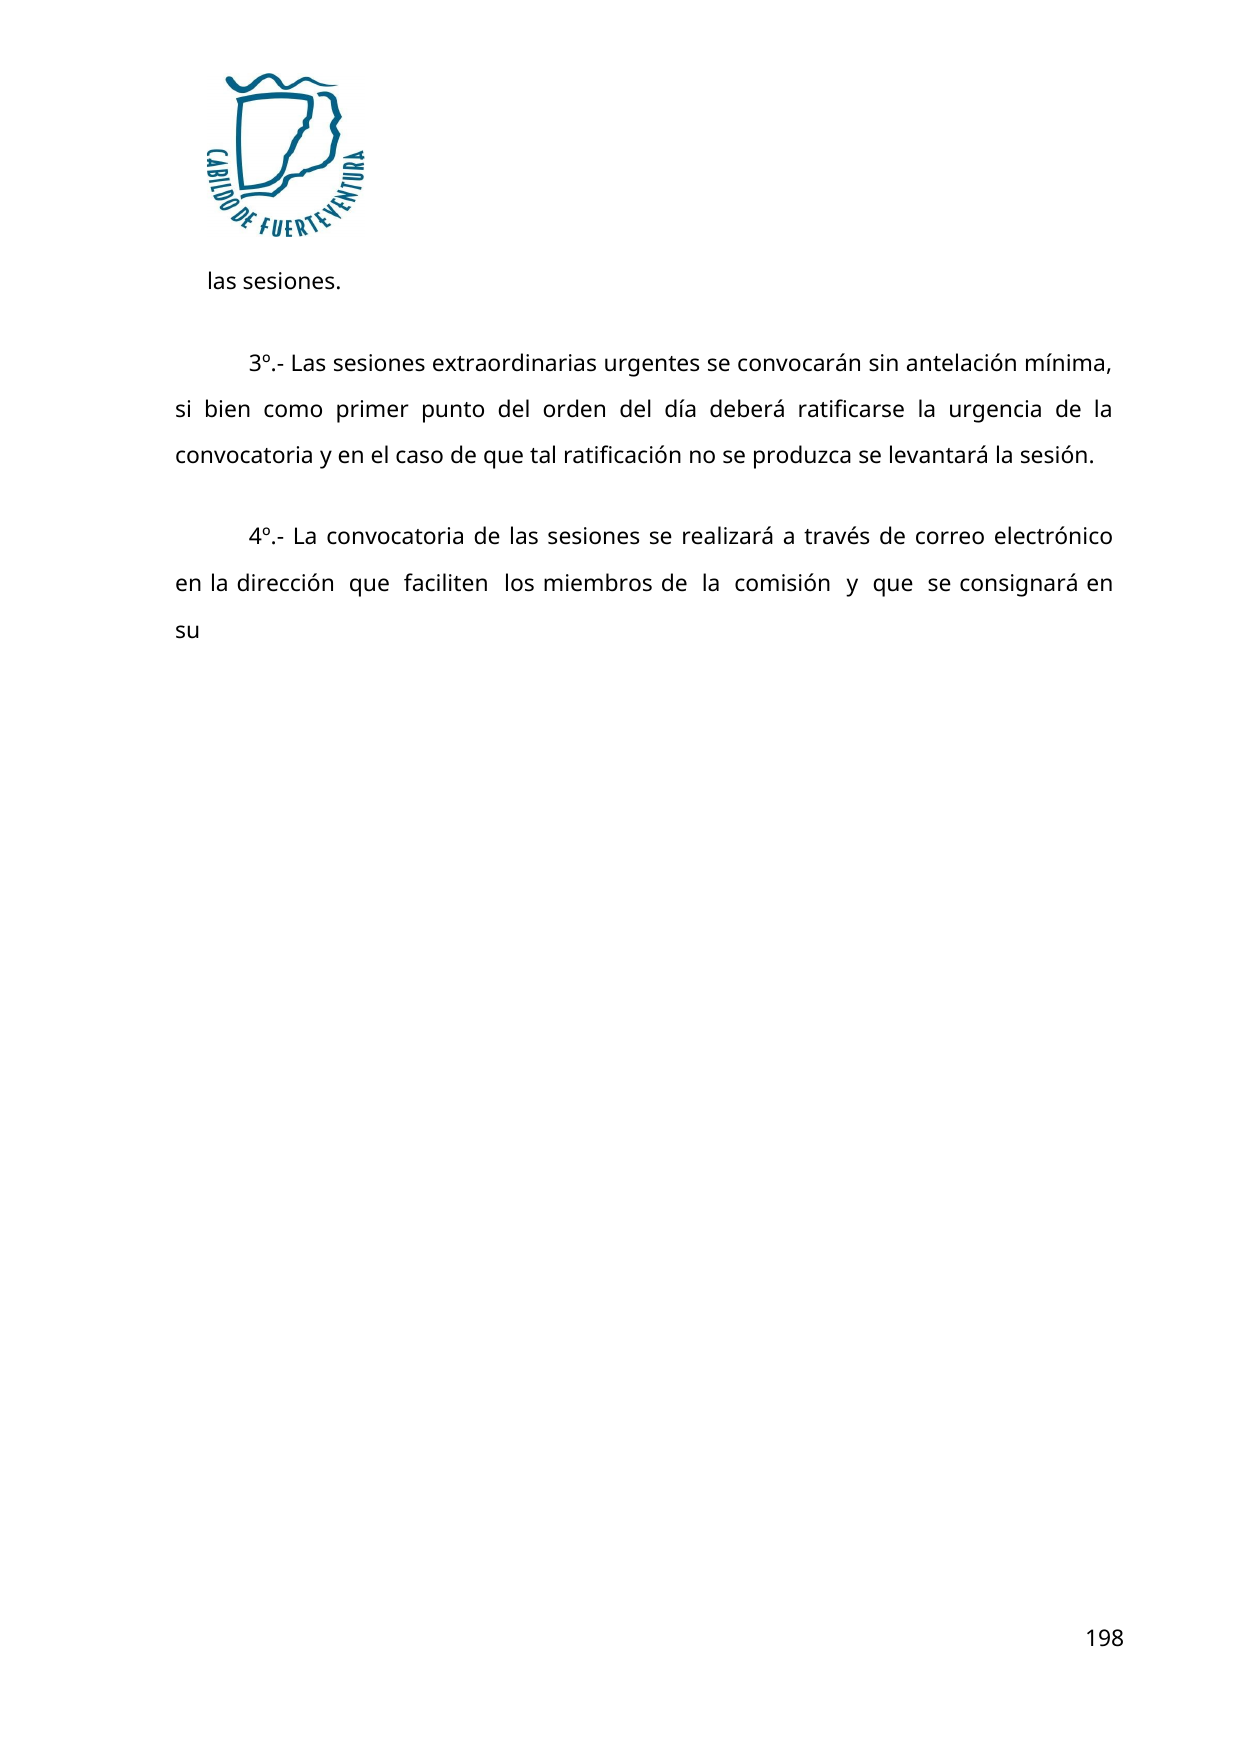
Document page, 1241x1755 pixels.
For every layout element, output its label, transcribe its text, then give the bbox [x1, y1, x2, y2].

text 3º.- Las sesiones extraordinarias urgentes se convocarán sin antelación mínima, si bien como primer punto del orden del día deberá ratificarse la urgencia de la convocatoria y en el caso de que tal ratificación no se produzca se levantará la sesión. [175, 347, 1113, 470]
text las sesiones. [207, 265, 1134, 296]
text 4º.- La convocatoria de las sesiones se realizará a través de correo electrónico en la dirección que faciliten los miembros de la comisión y que se consignará en su [175, 520, 1114, 645]
